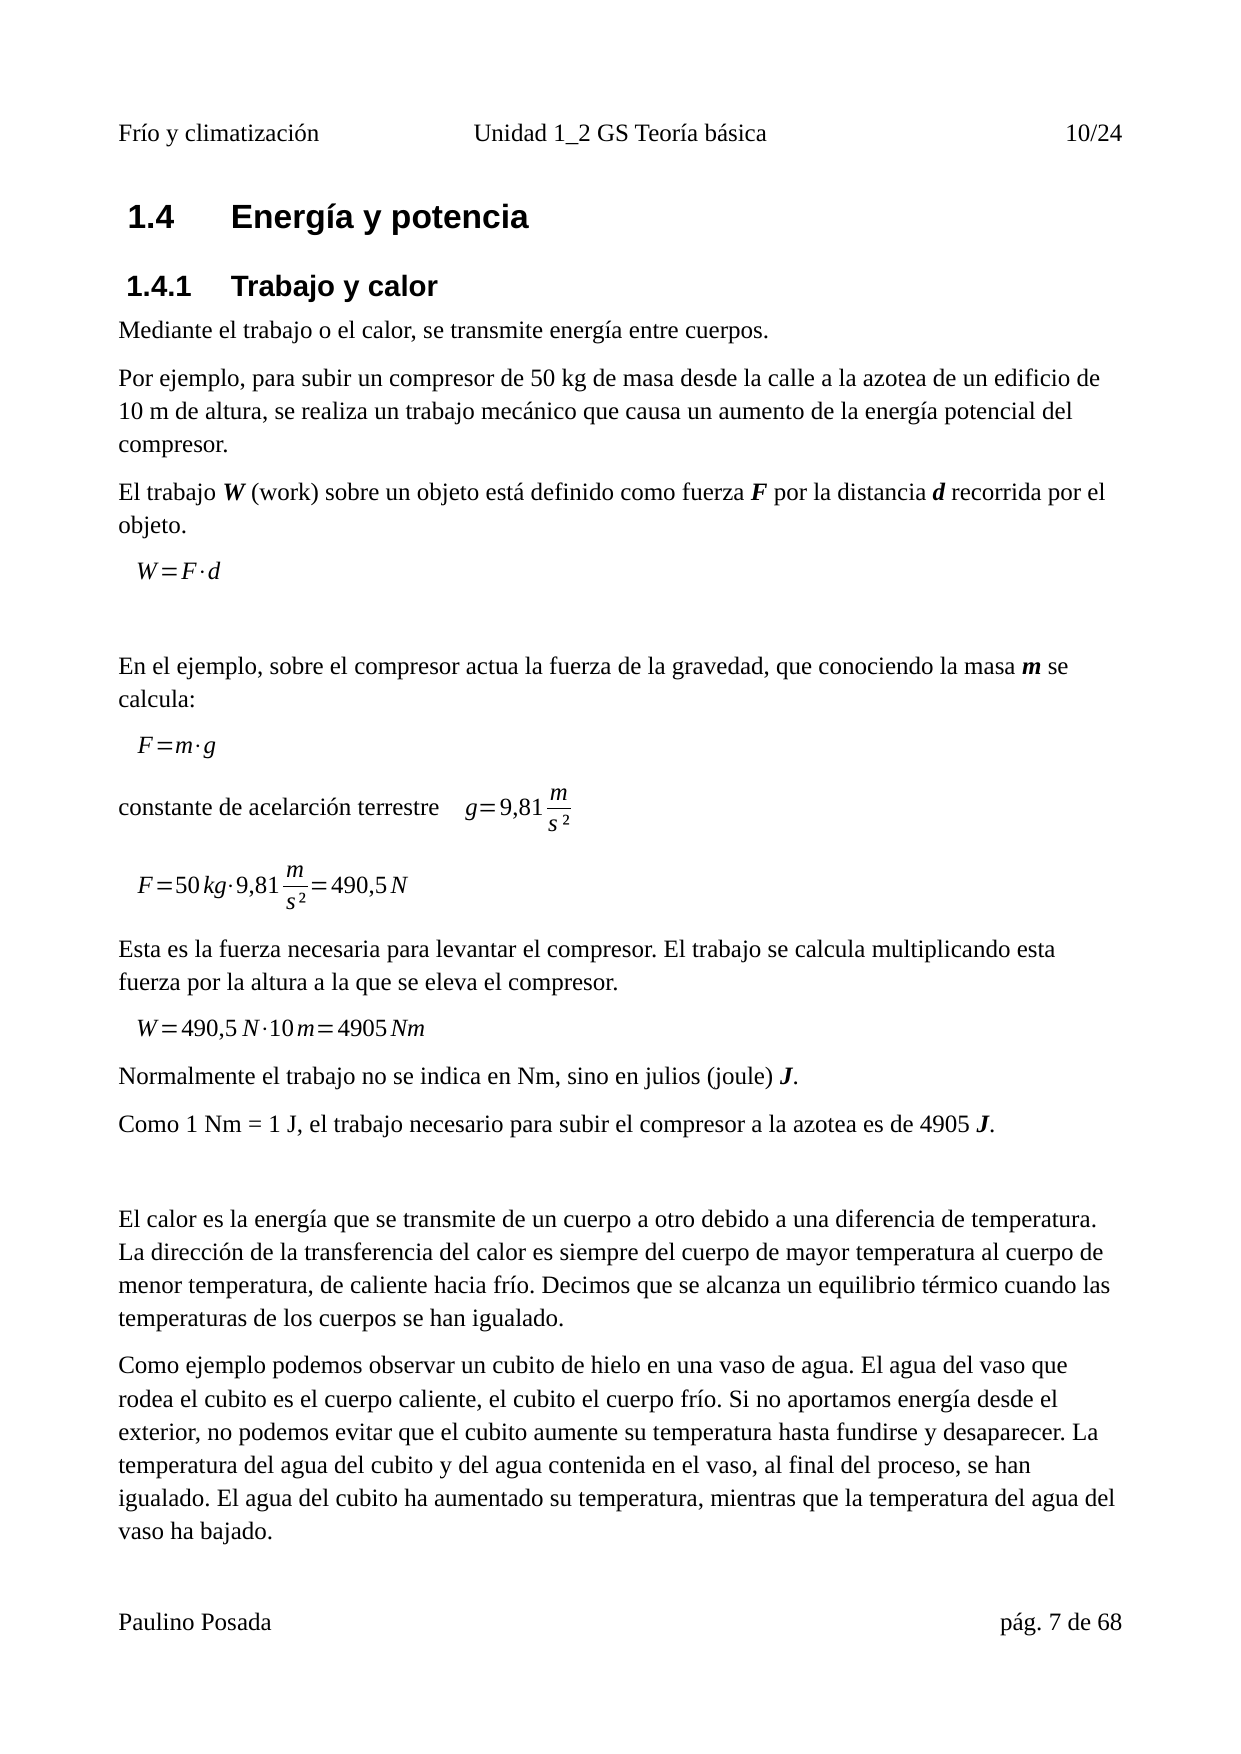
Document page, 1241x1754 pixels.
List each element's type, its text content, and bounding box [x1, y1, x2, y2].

text Normalmente el trabajo no se indica en Nm, sino en julios (joule) J. [118, 1061, 1122, 1090]
text El calor es la energía que se transmite de un cuerpo a otro debido a una diferencia de temperatura. La dirección de la transferencia del calor es siempre del cuerpo de mayor temperatura al cuerpo de menor temperatura, de caliente hacia frío. Decimos que se alcanza un equilibrio térmico cuando las temperaturas de los cuerpos se han igualado. [118, 1204, 1122, 1332]
text Por ejemplo, para subir un compresor de 50 kg de masa desde la calle a la azotea de un edificio de 10 m de altura, se realiza un trabajo mecánico que causa un aumento de la energía potencial del compresor. [118, 363, 1122, 458]
text Como ejemplo podemos observar un cubito de hielo en una vaso de agua. El agua del vaso que rodea el cubito es el cuerpo caliente, el cubito el cuerpo frío. Si no aportamos energía desde el exterior, no podemos evitar que el cubito aumente su temperatura hasta fundirse y desaparecer. La temperatura del agua del cubito y del agua contenida en el vaso, al final del proceso, se han igualado. El agua del cubito ha aumentado su temperatura, mientras que la temperatura del agua del vaso ha bajado. [118, 1351, 1122, 1544]
text Mediante el trabajo o el calor, se transmite energía entre cuerpos. [118, 315, 1122, 344]
subtitle Energía y potencia [118, 197, 1122, 236]
subtitle Trabajo y calor [118, 269, 1122, 303]
text El trabajo W (work) sobre un objeto está definido como fuerza F por la distancia d recorrida por el objeto. [118, 477, 1122, 538]
text Como 1 Nm = 1 J, el trabajo necesario para subir el compresor a la azotea es de 4905 J. [118, 1109, 1122, 1137]
text constante de acelarción terrestre [118, 778, 1122, 837]
text En el ejemplo, sobre el compresor actua la fuerza de la gravedad, que conociendo la masa m se calcula: [118, 651, 1122, 713]
text Esta es la fuerza necesaria para levantar el compresor. El trabajo se calcula multiplicando esta fuerza por la altura a la que se eleva el compresor. [118, 934, 1122, 996]
